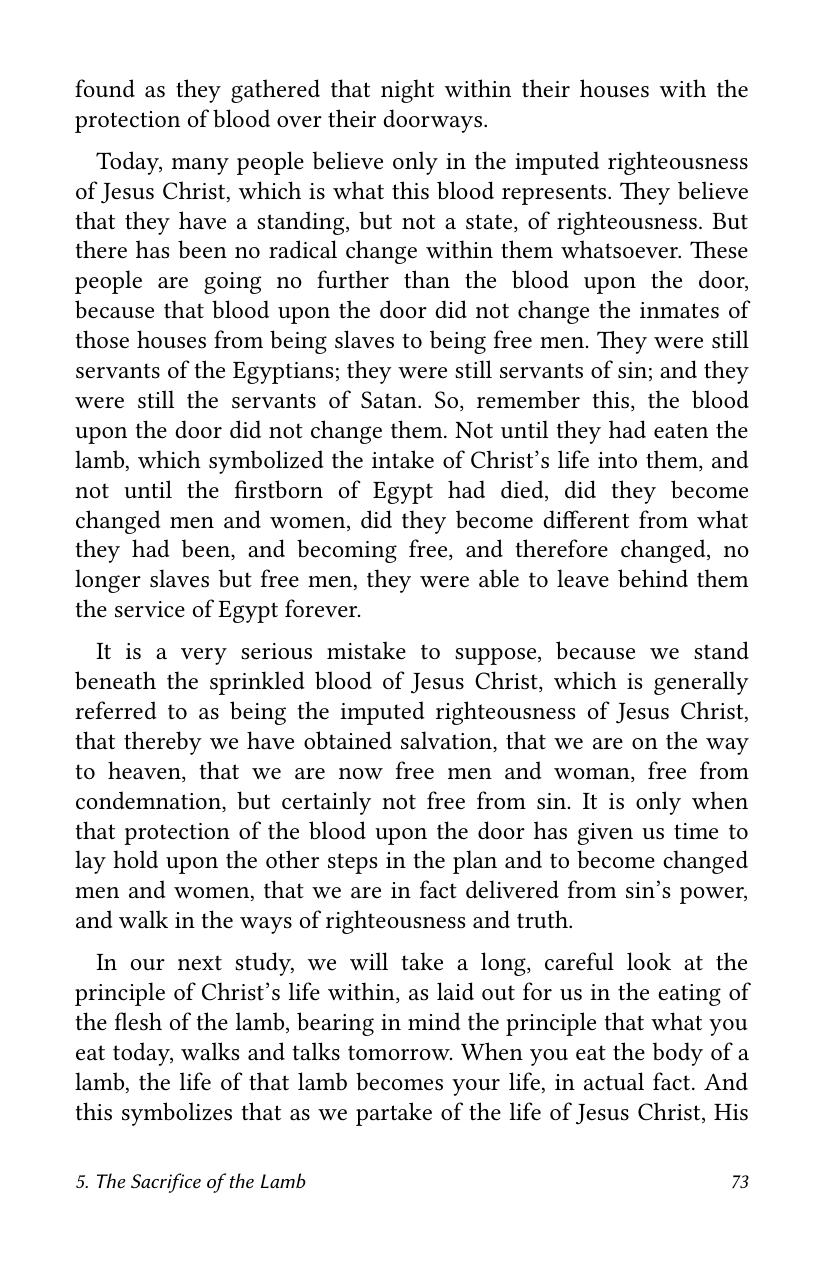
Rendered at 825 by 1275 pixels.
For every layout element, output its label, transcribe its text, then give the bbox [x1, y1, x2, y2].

text It is a very serious mistake to suppose, because we stand beneath the sprinkled blood of Jesus Christ, which is generally referred to as being the imputed righteousness of Jesus Christ, that thereby we have obtained salvation, that we are on the way to heaven, that we are now free men and woman, free from condemnation, but certainly not free from sin. It is only when that protection of the blood upon the door has given us time to lay hold upon the other steps in the plan and to become changed men and women, that we are in fact delivered from sin’s power, and walk in the ways of righteousness and truth. [75, 637, 750, 935]
text found as they gathered that night within their houses with the protection of blood over their doorways. [75, 75, 750, 133]
text In our next study, we will take a long, careful look at the principle of Christ’s life within, as laid out for us in the eating of the flesh of the lamb, bearing in mind the principle that what you eat today, walks and talks tomorrow. When you eat the body of a lamb, the life of that lamb becomes your life, in actual fact. And this symbolizes that as we partake of the life of Jesus Christ, His [75, 948, 750, 1126]
text Today, many people believe only in the imputed righteousness of Jesus Christ, which is what this blood represents. They believe that they have a standing, but not a state, of righteousness. But there has been no radical change within them whatsoever. These people are going no further than the blood upon the door, because that blood upon the door did not change the inmates of those houses from being slaves to being free men. They were still servants of the Egyptians; they were still servants of sin; and they were still the servants of Satan. So, remember this, the blood upon the door did not change them. Not until they had eaten the lamb, which symbolized the intake of Christ’s life into them, and not until the firstborn of Egypt had died, did they become changed men and women, did they become different from what they had been, and becoming free, and therefore changed, no longer slaves but free men, they were able to leave behind them the service of Egypt forever. [75, 147, 750, 624]
